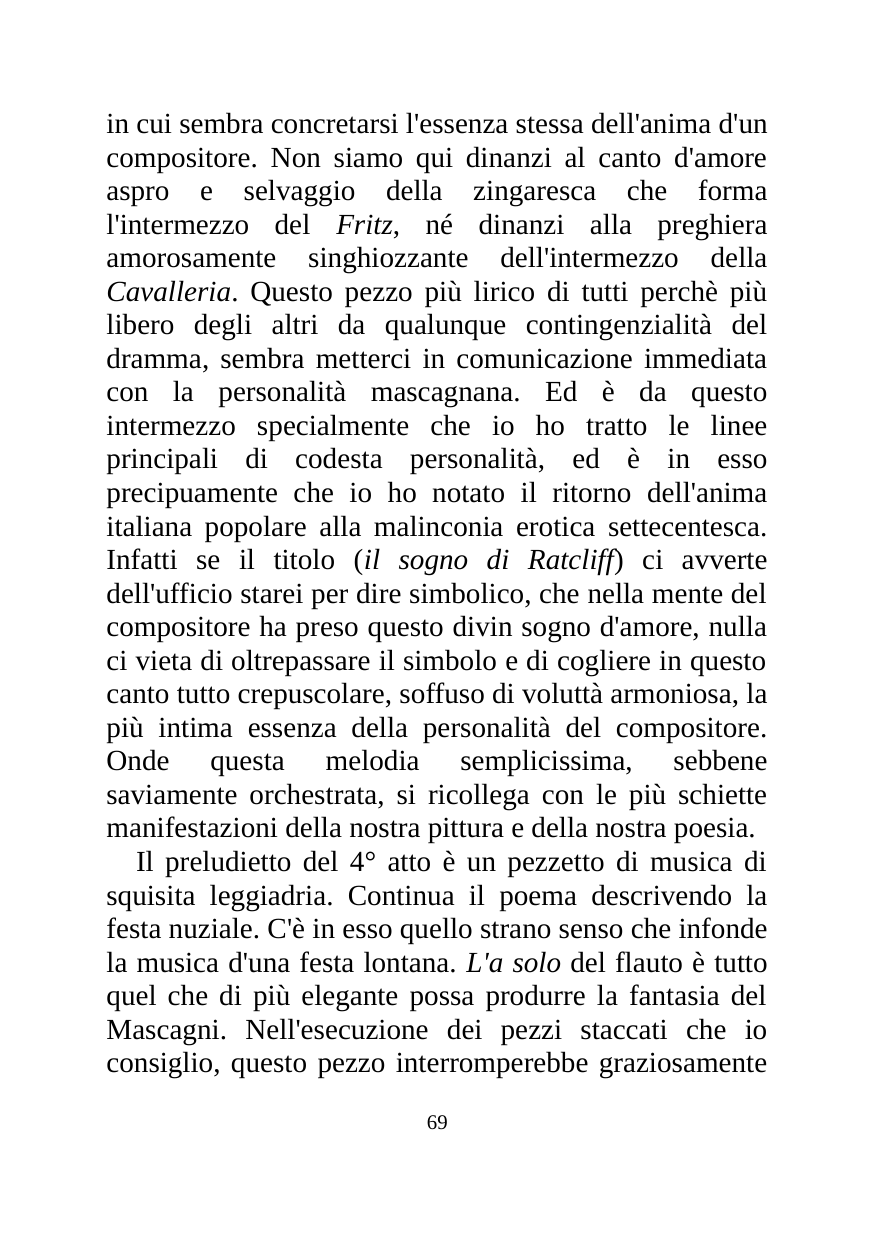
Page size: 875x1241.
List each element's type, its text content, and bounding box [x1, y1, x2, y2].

text Il preludietto del 4° atto è un pezzetto di musica di squisita leggiadria. Continua il poema descrivendo la festa nuziale. C'è in esso quello strano senso che infonde la musica d'una festa lontana. L'a solo del flauto è tutto quel che di più elegante possa produrre la fantasia del Mascagni. Nell'esecuzione dei pezzi staccati che io consiglio, questo pezzo interromperebbe graziosamente [106, 844, 768, 1079]
text in cui sembra concretarsi l'essenza stessa dell'anima d'un compositore. Non siamo qui dinanzi al canto d'amore aspro e selvaggio della zingaresca che forma l'intermezzo del Fritz, né dinanzi alla preghiera amorosamente singhiozzante dell'intermezzo della Cavalleria. Questo pezzo più lirico di tutti perchè più libero degli altri da qualunque contingenzialità del dramma, sembra metterci in comunicazione immediata con la personalità mascagnana. Ed è da questo intermezzo specialmente che io ho tratto le linee principali di codesta personalità, ed è in esso precipuamente che io ho notato il ritorno dell'anima italiana popolare alla malinconia erotica settecentesca. Infatti se il titolo (il sogno di Ratcliff) ci avverte dell'ufficio starei per dire simbolico, che nella mente del compositore ha preso questo divin sogno d'amore, nulla ci vieta di oltrepassare il simbolo e di cogliere in questo canto tutto crepuscolare, soffuso di voluttà armoniosa, la più intima essenza della personalità del compositore. Onde questa melodia semplicissima, sebbene saviamente orchestrata, si ricollega con le più schiette manifestazioni della nostra pittura e della nostra poesia. [106, 106, 768, 844]
